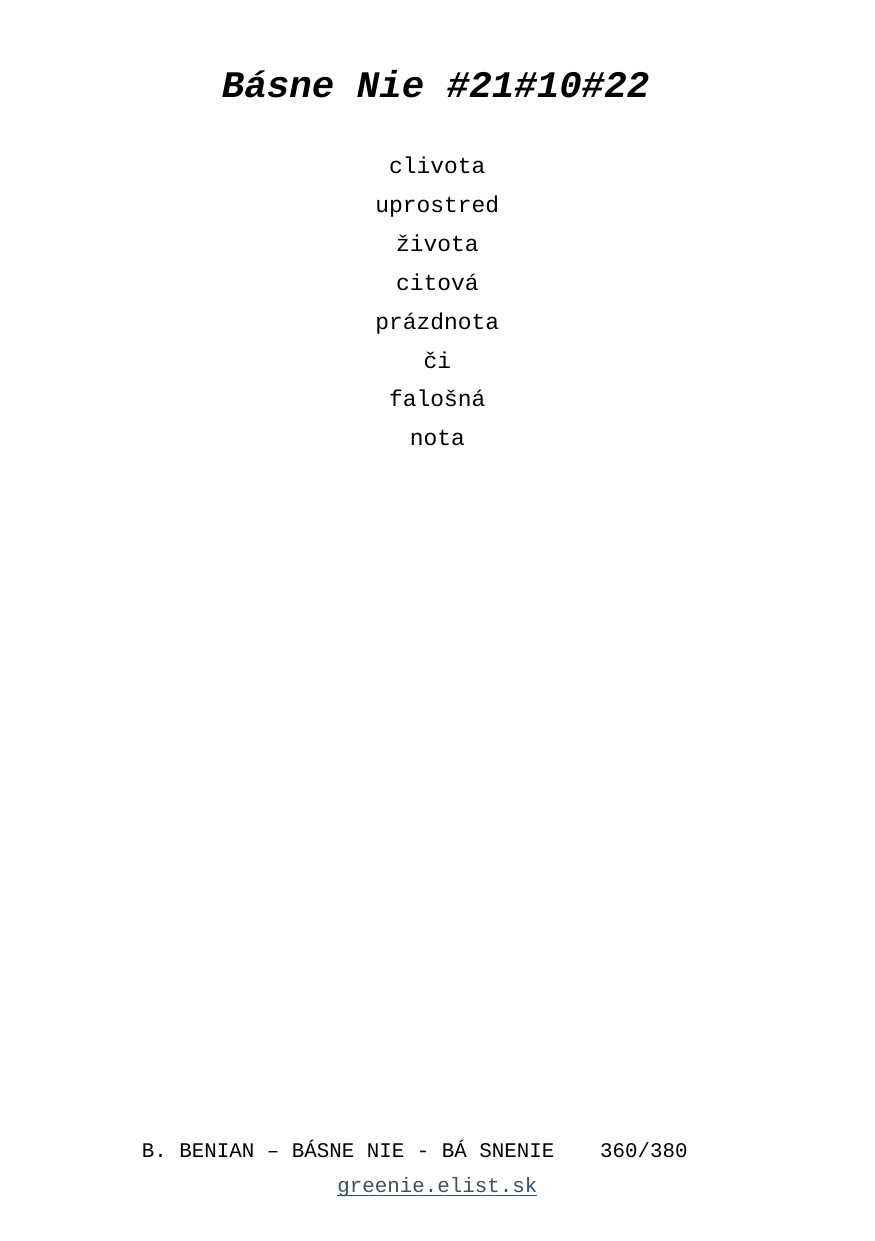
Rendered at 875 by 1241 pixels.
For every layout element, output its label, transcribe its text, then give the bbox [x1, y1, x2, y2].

text clivota uprostred života citová prázdnota či falošná nota [41, 155, 833, 453]
subtitle Básne Nie #21#10#22 [41, 66, 833, 109]
